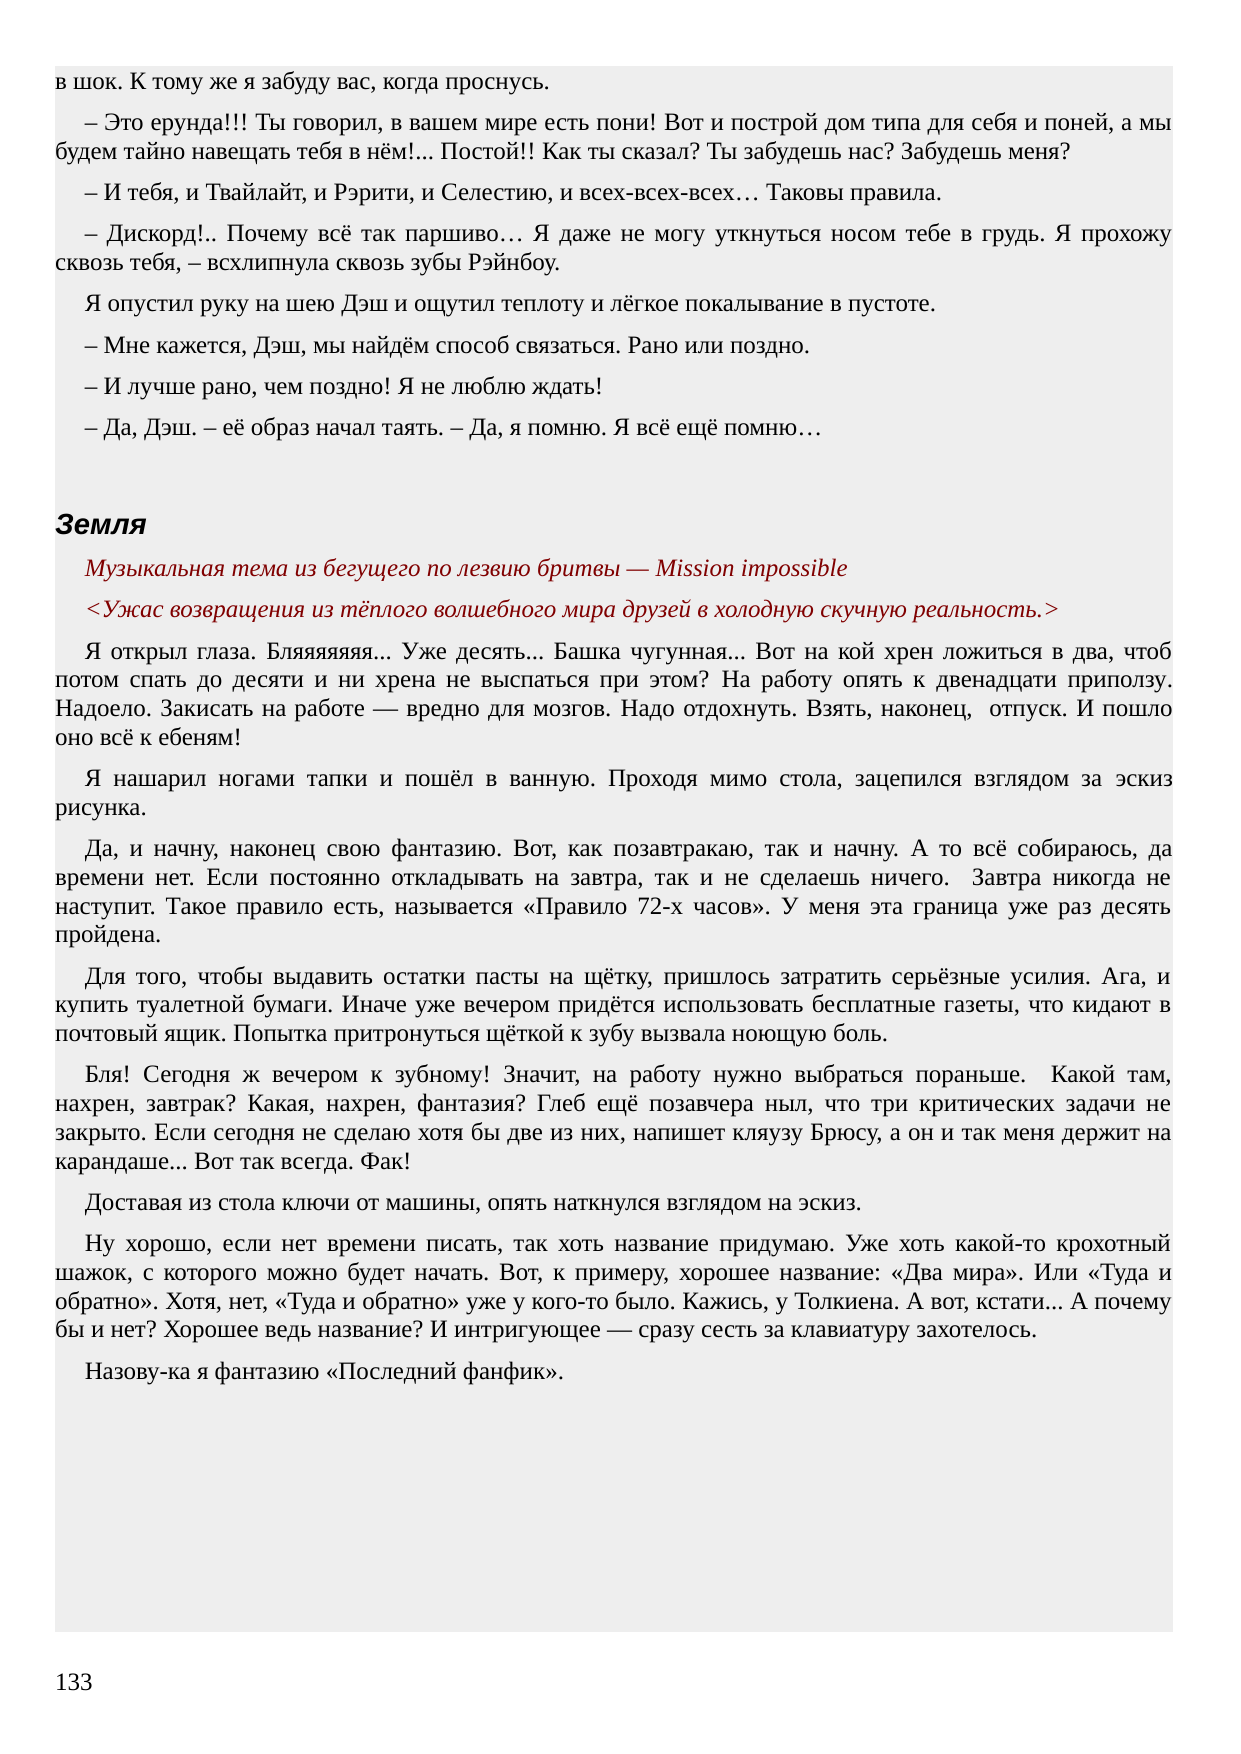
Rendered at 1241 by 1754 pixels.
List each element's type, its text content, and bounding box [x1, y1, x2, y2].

subtitle Земля [55, 507, 1173, 541]
text в шок. К тому же я забуду вас, когда проснусь. [55, 66, 1173, 95]
text – Это ерунда!!! Ты говорил, в вашем мире есть пони! Вот и построй дом типа для себя и поней, а мы будем тайно навещать тебя в нём!... Постой!! Как ты сказал? Ты забудешь нас? Забудешь меня? [55, 107, 1173, 165]
text Я нашарил ногами тапки и пошёл в ванную. Проходя мимо стола, зацепился взглядом за эскиз рисунка. [55, 763, 1173, 821]
text Назову-ка я фантазию «Последний фанфик». [55, 1356, 1173, 1384]
text – И тебя, и Твайлайт, и Рэрити, и Селестию, и всех-всех-всех… Таковы правила. [55, 177, 1173, 206]
text – Дискорд!.. Почему всё так паршиво… Я даже не могу уткнуться носом тебе в грудь. Я прохожу сквозь тебя, – всхлипнула сквозь зубы Рэйнбоу. [55, 218, 1173, 276]
text – И лучше рано, чем поздно! Я не люблю ждать! [55, 371, 1173, 400]
text – Мне кажется, Дэш, мы найдём способ связаться. Рано или поздно. [55, 330, 1173, 358]
text Я опустил руку на шею Дэш и ощутил теплоту и лёгкое покалывание в пустоте. [55, 288, 1173, 317]
text Доставая из стола ключи от машины, опять наткнулся взглядом на эскиз. [55, 1187, 1173, 1216]
text – Да, Дэш. – её образ начал таять. – Да, я помню. Я всё ещё помню… [55, 412, 1173, 441]
text Бля! Сегодня ж вечером к зубному! Значит, на работу нужно выбраться пораньше. Какой там, нахрен, завтрак? Какая, нахрен, фантазия? Глеб ещё позавчера ныл, что три критических задачи не закрыто. Если сегодня не сделаю хотя бы две из них, напишет кляузу Брюсу, а он и так меня держит на карандаше... Вот так всегда. Фак! [55, 1059, 1173, 1174]
text Я открыл глаза. Бляяяяяяя... Уже десять... Башка чугунная... Вот на кой хрен ложиться в два, чтоб потом спать до десяти и ни хрена не выспаться при этом? На работу опять к двенадцати приползу. Надоело. Закисать на работе — вредно для мозгов. Надо отдохнуть. Взять, наконец, отпуск. И пошло оно всё к ебеням! [55, 636, 1173, 751]
text Музыкальная тема из бегущего по лезвию бритвы — Mission impossible [55, 553, 1173, 582]
text Для того, чтобы выдавить остатки пасты на щётку, пришлось затратить серьёзные усилия. Ага, и купить туалетной бумаги. Иначе уже вечером придётся использовать бесплатные газеты, что кидают в почтовый ящик. Попытка притронуться щёткой к зубу вызвала ноющую боль. [55, 961, 1173, 1047]
text <Ужас возвращения из тёплого волшебного мира друзей в холодную скучную реальность.> [55, 594, 1173, 623]
text Ну хорошо, если нет времени писать, так хоть название придумаю. Уже хоть какой-то крохотный шажок, с которого можно будет начать. Вот, к примеру, хорошее название: «Два мира». Или «Туда и обратно». Хотя, нет, «Туда и обратно» уже у кого-то было. Кажись, у Толкиена. А вот, кстати... А почему бы и нет? Хорошее ведь название? И интригующее — сразу сесть за клавиатуру захотелось. [55, 1228, 1173, 1343]
text Да, и начну, наконец свою фантазию. Вот, как позавтракаю, так и начну. А то всё собираюсь, да времени нет. Если постоянно откладывать на завтра, так и не сделаешь ничего. Завтра никогда не наступит. Такое правило есть, называется «Правило 72-х часов». У меня эта граница уже раз десять пройдена. [55, 833, 1173, 948]
